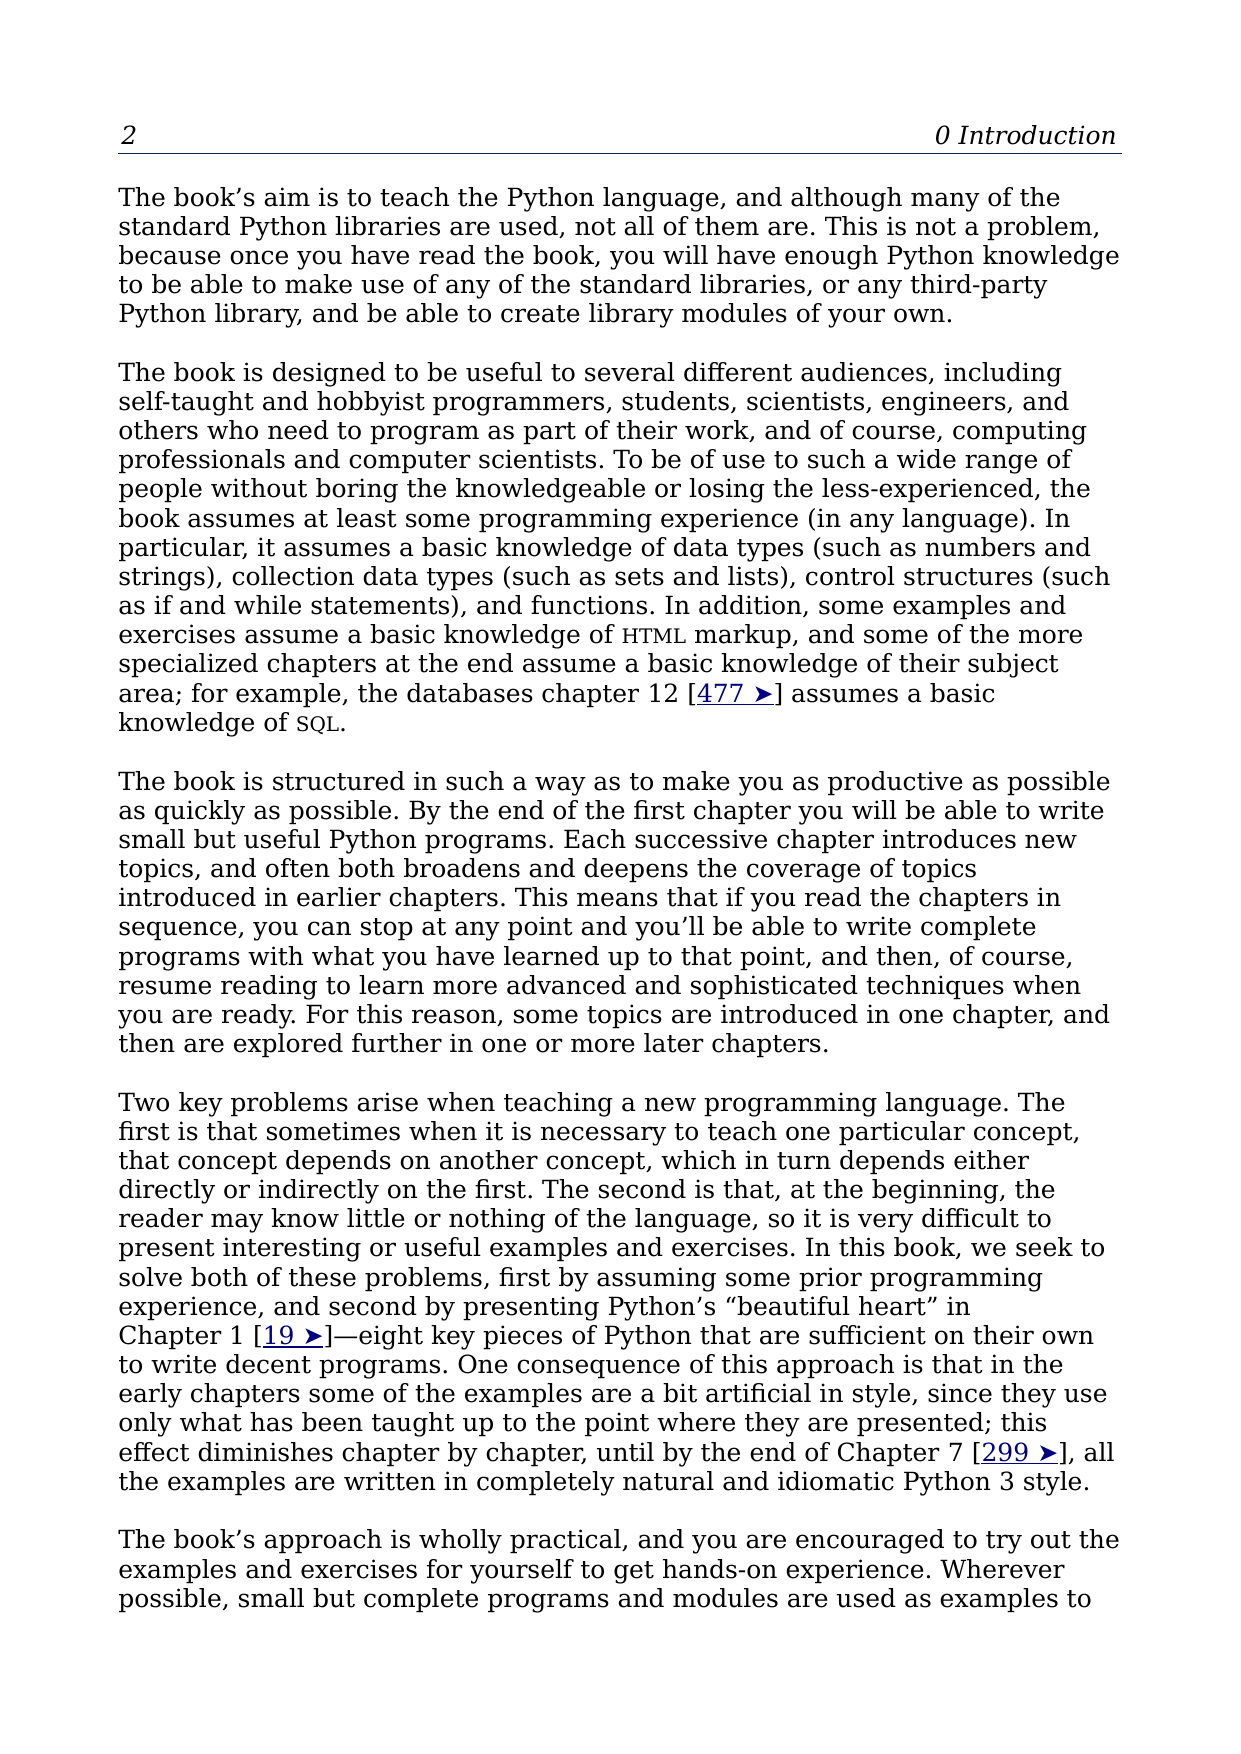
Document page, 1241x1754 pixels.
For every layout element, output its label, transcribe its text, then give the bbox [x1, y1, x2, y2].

text The book is designed to be useful to several different audiences, including self-taught and hobbyist programmers, students, scientists, engineers, and others who need to program as part of their work, and of course, computing professionals and computer scientists. To be of use to such a wide range of people without boring the knowledgeable or losing the less-experienced, the book assumes at least some programming experience (in any language). In particular, it assumes a basic knowledge of data types (such as numbers and strings), collection data types (such as sets and lists), control structures (such as if and while statements), and functions. In addition, some examples and exercises assume a basic knowledge of html markup, and some of the more specialized chapters at the end assume a basic knowledge of their subject area; for example, the databases chapter 12 [477 ➤] assumes a basic knowledge of sql. [118, 358, 1122, 737]
text The book’s aim is to teach the Python language, and although many of the standard Python libraries are used, not all of them are. This is not a problem, because once you have read the book, you will have enough Python knowledge to be able to make use of any of the standard libraries, or any third-party Python library, and be able to create library modules of your own. [118, 183, 1122, 328]
text The book is structured in such a way as to make you as productive as possible as quickly as possible. By the end of the first chapter you will be able to write small but useful Python programs. Each successive chapter introduces new topics, and often both broadens and deepens the coverage of topics introduced in earlier chapters. This means that if you read the chapters in sequence, you can stop at any point and you’ll be able to write complete programs with what you have learned up to that point, and then, of course, resume reading to learn more advanced and sophisticated techniques when you are ready. For this reason, some topics are introduced in one chapter, and then are explored further in one or more later chapters. [118, 767, 1122, 1058]
text The book’s approach is wholly practical, and you are encouraged to try out the examples and exercises for yourself to get hands-on experience. Wherever possible, small but complete programs and modules are used as examples to [118, 1526, 1122, 1613]
text Two key problems arise when teaching a new programming language. The first is that sometimes when it is necessary to teach one particular concept, that concept depends on another concept, which in turn depends either directly or indirectly on the first. The second is that, at the beginning, the reader may know little or nothing of the language, so it is very difficult to present interesting or useful examples and exercises. In this book, we seek to solve both of these problems, first by assuming some prior programming experience, and second by presenting Python’s “beautiful heart” in Chapter 1 [19 ➤]—eight key pieces of Python that are sufficient on their own to write decent programs. One consequence of this approach is that in the early chapters some of the examples are a bit artificial in style, since they use only what has been taught up to the point where they are presented; this effect diminishes chapter by chapter, until by the end of Chapter 7 [299 ➤], all the examples are written in completely natural and idiomatic Python 3 style. [118, 1088, 1122, 1496]
